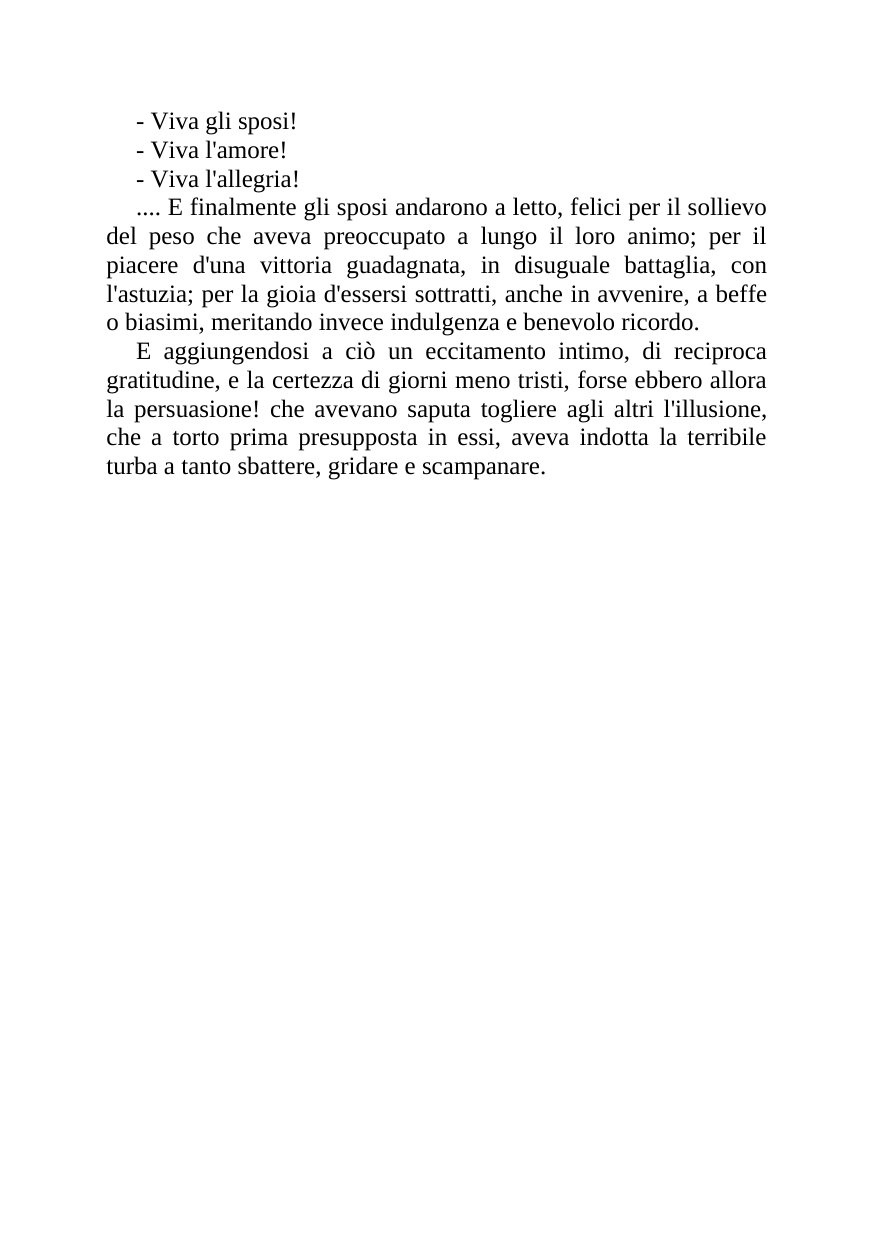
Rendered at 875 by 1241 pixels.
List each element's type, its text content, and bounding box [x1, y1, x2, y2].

text - Viva l'amore! [106, 135, 768, 164]
text .... E finalmente gli sposi andarono a letto, felici per il sollievo del peso che aveva preoccupato a lungo il loro animo; per il piacere d'una vittoria guadagnata, in disuguale battaglia, con l'astuzia; per la gioia d'essersi sottratti, anche in avvenire, a beffe o biasimi, meritando invece indulgenza e benevolo ricordo. [106, 192, 768, 336]
text - Viva l'allegria! [106, 164, 768, 192]
text E aggiungendosi a ciò un eccitamento intimo, di reciproca gratitudine, e la certezza di giorni meno tristi, forse ebbero allora la persuasione! che avevano saputa togliere agli altri l'illusione, che a torto prima presupposta in essi, aveva indotta la terribile turba a tanto sbattere, gridare e scampanare. [106, 336, 768, 480]
text - Viva gli sposi! [106, 106, 768, 135]
